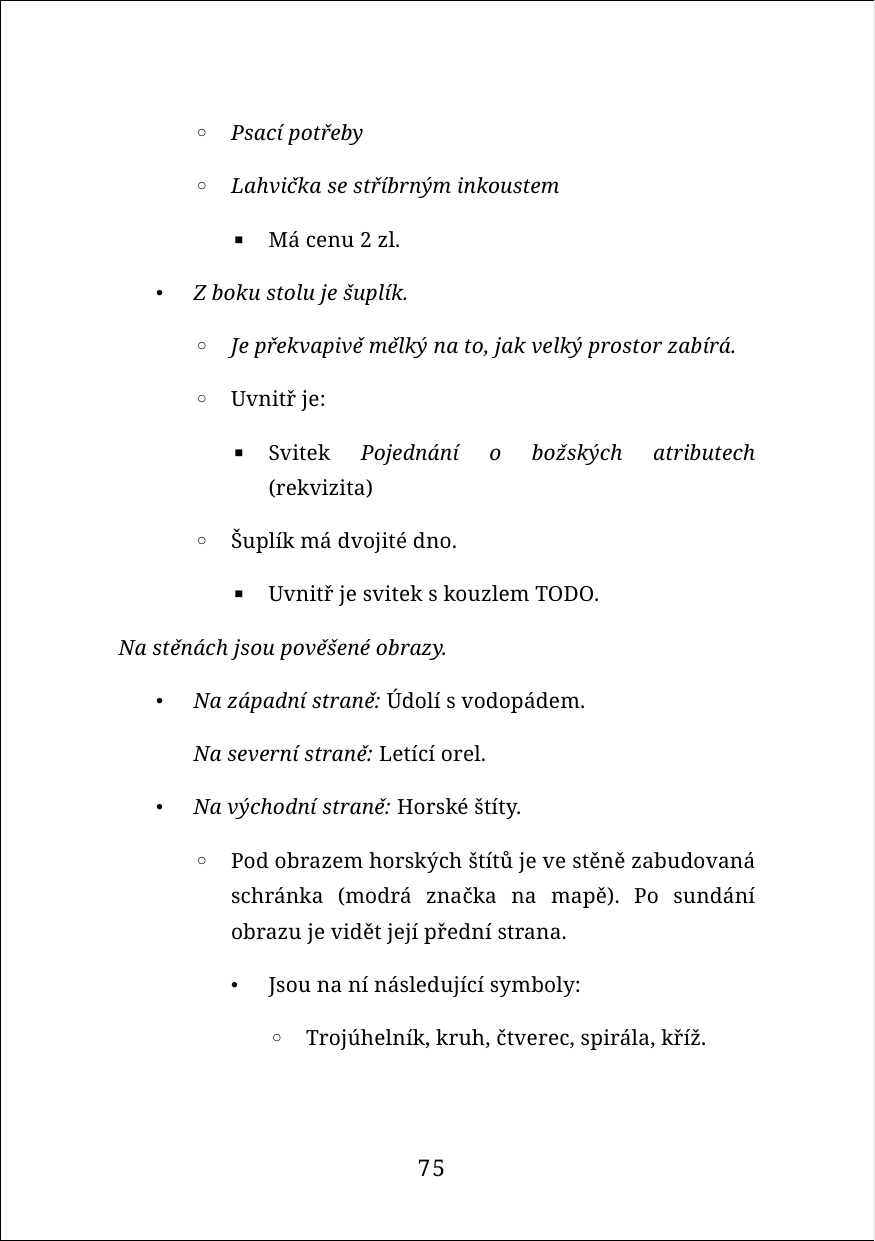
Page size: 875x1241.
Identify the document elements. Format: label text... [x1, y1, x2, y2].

text Na stěnách jsou pověšené obrazy. [118, 633, 756, 661]
list Trojúhelník, kruh, čtverec, spirála, kříž. [268, 1023, 756, 1052]
list Pod obrazem horských štítů je ve stěně zabudovaná schránka (modrá značka na mapě). Po sundání obrazu je vidět její přední strana. [193, 846, 756, 945]
list Z boku stolu je šuplík. [156, 278, 756, 306]
list Má cenu 2 zl. [231, 225, 756, 253]
list Jsou na ní následující symboly: [231, 970, 756, 998]
list Psací potřeby [193, 118, 756, 147]
list Na východní straně: Horské štíty. [156, 792, 756, 821]
list Na severní straně: Letící orel. [156, 739, 756, 768]
list Lahvička se stříbrným inkoustem [193, 171, 756, 200]
list Svitek Pojednání o božských atributech (rekvizita) [231, 438, 756, 502]
list Je překvapivě mělký na to, jak velký prostor zabírá. [193, 331, 756, 359]
list Na západní straně: Údolí s vodopádem. [156, 686, 756, 714]
list Uvnitř je svitek s kouzlem TODO. [231, 579, 756, 608]
list Uvnitř je: [193, 384, 756, 413]
list Šuplík má dvojité dno. [193, 526, 756, 555]
